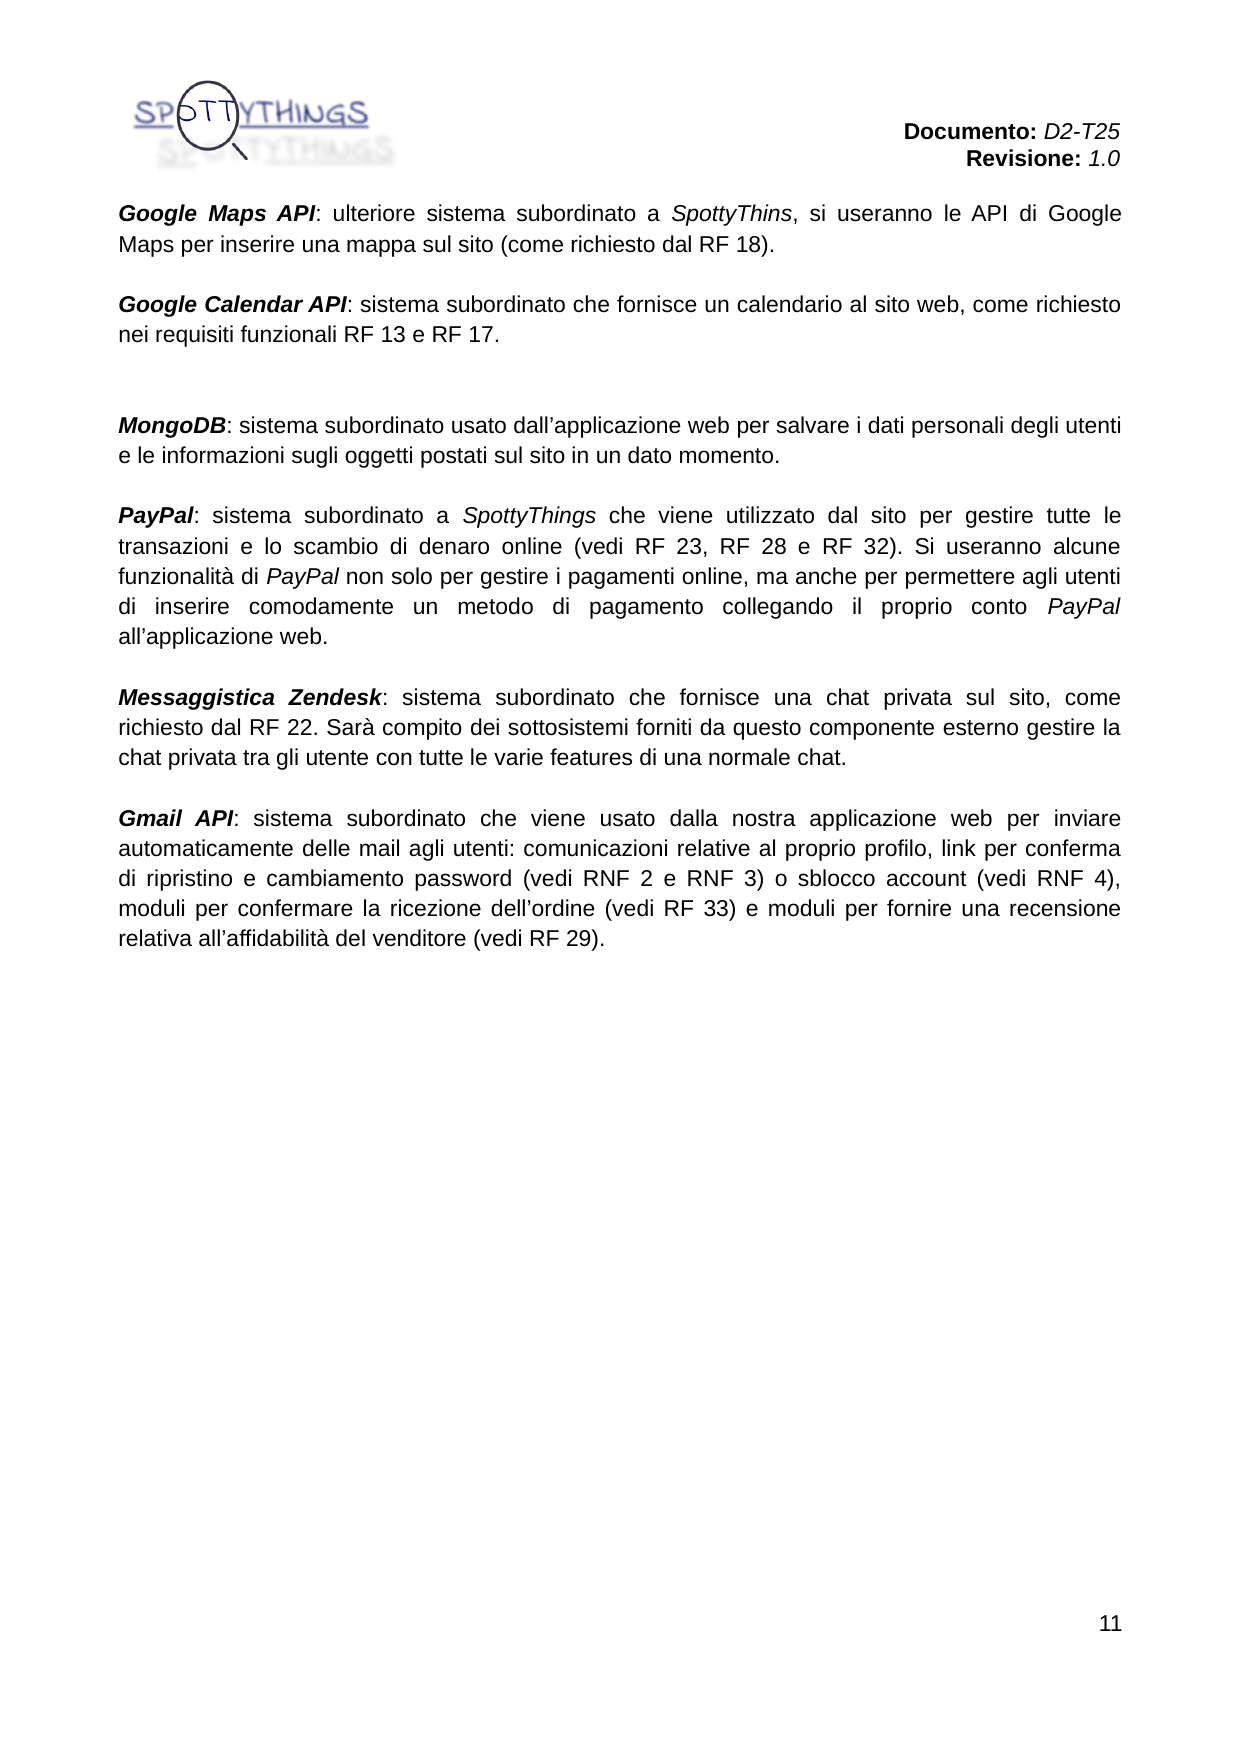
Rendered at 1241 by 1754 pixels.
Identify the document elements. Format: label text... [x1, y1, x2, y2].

text MongoDB: sistema subordinato usato dall’applicazione web per salvare i dati personali degli utenti e le informazioni sugli oggetti postati sul sito in un dato momento. [118, 412, 1122, 468]
text Google Calendar API: sistema subordinato che fornisce un calendario al sito web, come richiesto nei requisiti funzionali RF 13 e RF 17. [118, 291, 1122, 347]
text PayPal: sistema subordinato a SpottyThings che viene utilizzato dal sito per gestire tutte le transazioni e lo scambio di denaro online (vedi RF 23, RF 28 e RF 32). Si useranno alcune funzionalità di PayPal non solo per gestire i pagamenti online, ma anche per permettere agli utenti di inserire comodamente un metodo di pagamento collegando il proprio conto PayPal all’applicazione web. [118, 502, 1122, 649]
text Gmail API: sistema subordinato che viene usato dalla nostra applicazione web per inviare automaticamente delle mail agli utenti: comunicazioni relative al proprio profilo, link per conferma di ripristino e cambiamento password (vedi RNF 2 e RNF 3) o sblocco account (vedi RNF 4), moduli per confermare la ricezione dell’ordine (vedi RF 33) e moduli per fornire una recensione relativa all’affidabilità del venditore (vedi RF 29). [118, 804, 1122, 952]
text Google Maps API: ulteriore sistema subordinato a SpottyThins, si useranno le API di Google Maps per inserire una mappa sul sito (come richiesto dal RF 18). [118, 200, 1122, 257]
picture [123, 73, 399, 187]
text Messaggistica Zendesk: sistema subordinato che fornisce una chat privata sul sito, come richiesto dal RF 22. Sarà compito dei sottosistemi forniti da questo componente esterno gestire la chat privata tra gli utente con tutte le varie features di una normale chat. [118, 684, 1122, 770]
